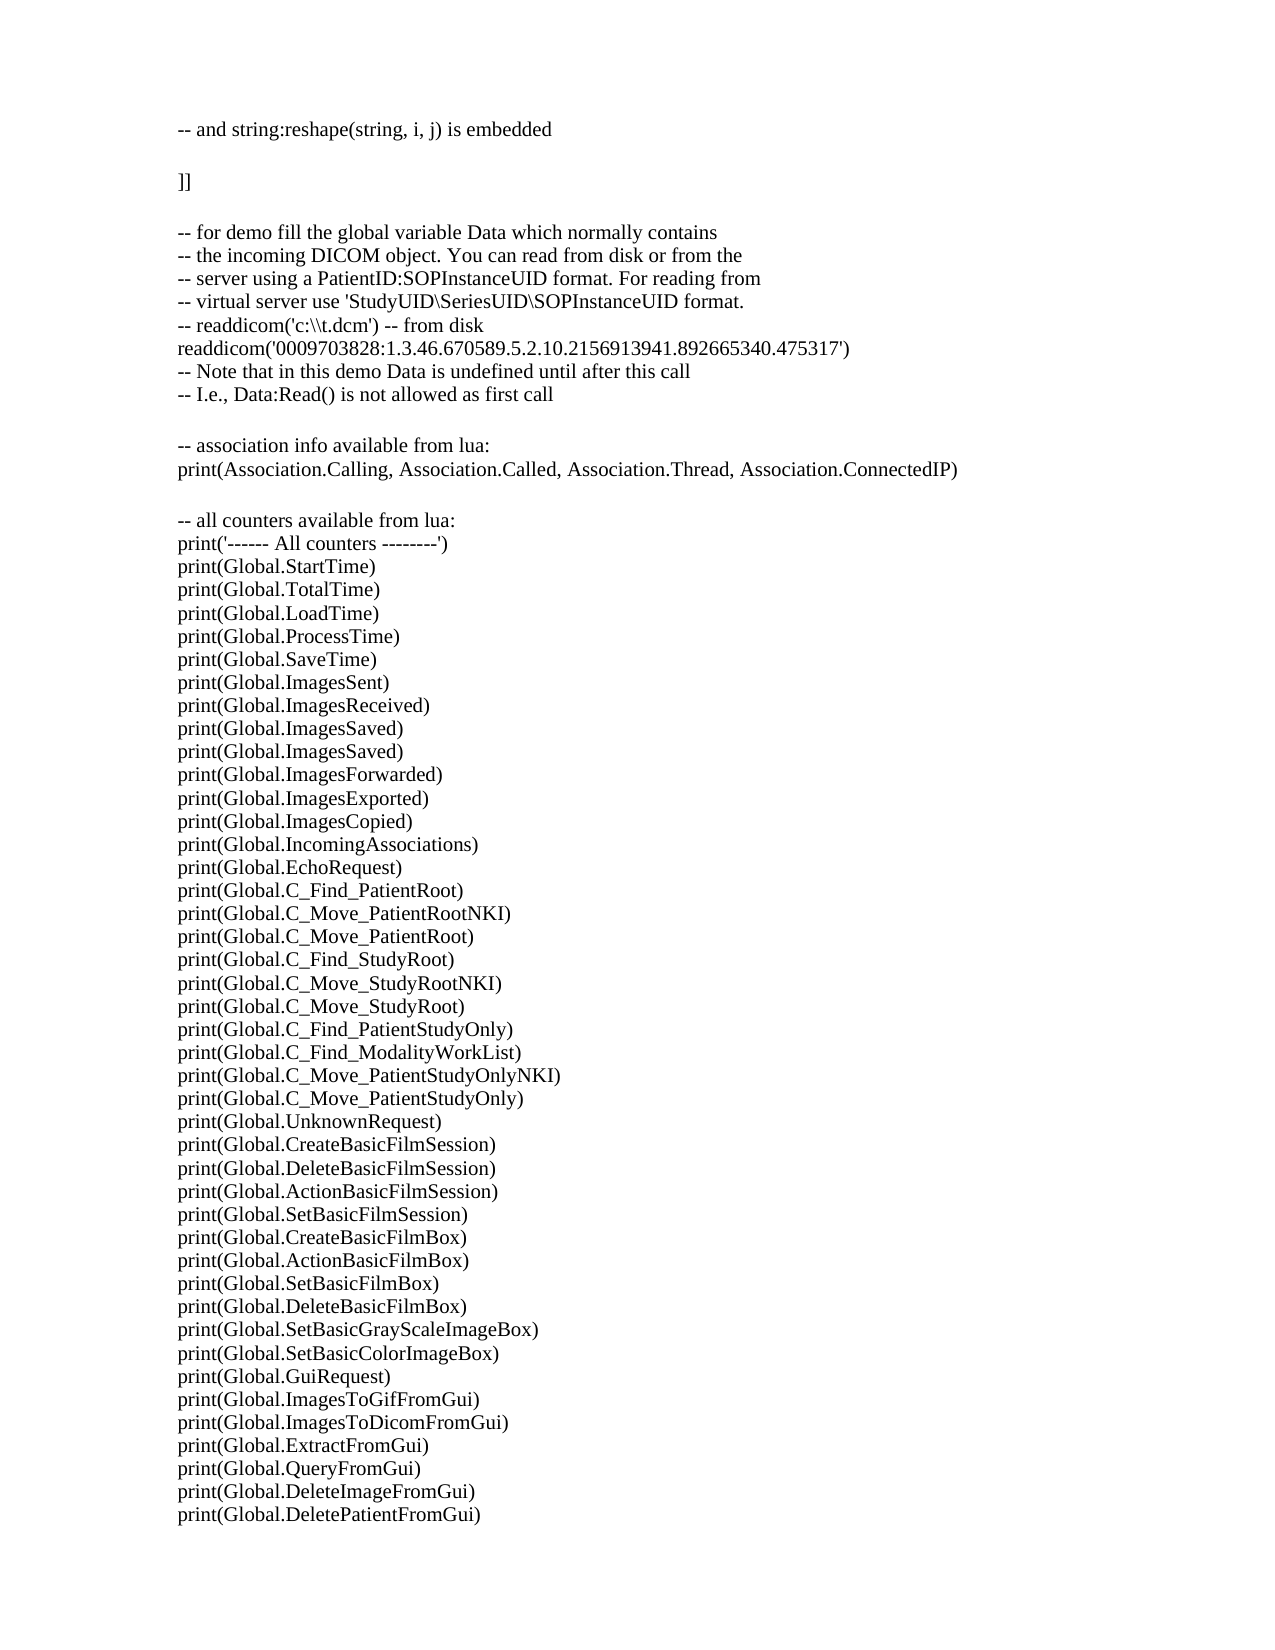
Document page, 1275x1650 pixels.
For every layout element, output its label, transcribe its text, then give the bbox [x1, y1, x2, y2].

list print(Global.UnknownRequest) [177, 1110, 1157, 1133]
list print(Global.SetBasicFilmBox) [177, 1272, 1157, 1295]
list print(Global.C_Move_PatientStudyOnlyNKI) [177, 1064, 1157, 1087]
list print(Global.C_Find_ModalityWorkList) [177, 1041, 1157, 1064]
list print(Global.C_Move_StudyRootNKI) [177, 971, 1157, 994]
list print(Global.SetBasicGrayScaleImageBox) [177, 1318, 1157, 1341]
list print('------ All counters --------') [177, 532, 1157, 555]
list print(Global.DeleteImageFromGui) [177, 1480, 1157, 1503]
list print(Global.ImagesForwarded) [177, 763, 1157, 786]
list -- association info available from lua: [177, 434, 1157, 457]
list -- I.e., Data:Read() is not allowed as first call [177, 383, 1157, 406]
list -- server using a PatientID:SOPInstanceUID format. For reading from [177, 267, 1157, 290]
list print(Global.QueryFromGui) [177, 1457, 1157, 1480]
list print(Global.CreateBasicFilmBox) [177, 1226, 1157, 1249]
list print(Global.CreateBasicFilmSession) [177, 1133, 1157, 1156]
list print(Global.C_Move_PatientStudyOnly) [177, 1087, 1157, 1110]
list print(Global.SaveTime) [177, 648, 1157, 671]
list print(Global.ActionBasicFilmBox) [177, 1249, 1157, 1272]
list print(Global.ImagesSent) [177, 671, 1157, 694]
list -- and string:reshape(string, i, j) is embedded [177, 118, 1157, 141]
list print(Global.ImagesCopied) [177, 809, 1157, 833]
list print(Global.IncomingAssociations) [177, 833, 1157, 856]
list print(Global.C_Find_PatientStudyOnly) [177, 1018, 1157, 1041]
list print(Global.ActionBasicFilmSession) [177, 1179, 1157, 1203]
list print(Global.StartTime) [177, 555, 1157, 578]
list -- virtual server use 'StudyUID\SeriesUID\SOPInstanceUID format. [177, 290, 1157, 313]
list readdicom('0009703828:1.3.46.670589.5.2.10.2156913941.892665340.475317') [177, 337, 1157, 360]
list print(Global.ImagesReceived) [177, 694, 1157, 717]
list print(Association.Calling, Association.Called, Association.Thread, Association.ConnectedIP) [177, 457, 1157, 481]
list ]] [177, 169, 1157, 193]
list print(Global.C_Move_PatientRootNKI) [177, 902, 1157, 925]
list print(Global.C_Move_StudyRoot) [177, 994, 1157, 1018]
list print(Global.SetBasicFilmSession) [177, 1203, 1157, 1226]
list print(Global.GuiRequest) [177, 1364, 1157, 1388]
list print(Global.ImagesToGifFromGui) [177, 1388, 1157, 1411]
list print(Global.TotalTime) [177, 578, 1157, 601]
list -- the incoming DICOM object. You can read from disk or from the [177, 244, 1157, 267]
list print(Global.ExtractFromGui) [177, 1434, 1157, 1457]
list print(Global.SetBasicColorImageBox) [177, 1341, 1157, 1364]
list print(Global.EchoRequest) [177, 856, 1157, 879]
list -- Note that in this demo Data is undefined until after this call [177, 360, 1157, 383]
list print(Global.LoadTime) [177, 601, 1157, 624]
list print(Global.ImagesSaved) [177, 740, 1157, 763]
list print(Global.ProcessTime) [177, 624, 1157, 648]
list print(Global.ImagesSaved) [177, 717, 1157, 740]
list print(Global.ImagesToDicomFromGui) [177, 1411, 1157, 1434]
list print(Global.C_Find_StudyRoot) [177, 948, 1157, 971]
list print(Global.DeleteBasicFilmBox) [177, 1295, 1157, 1318]
list -- all counters available from lua: [177, 509, 1157, 532]
list print(Global.DeletePatientFromGui) [177, 1503, 1157, 1526]
list print(Global.C_Move_PatientRoot) [177, 925, 1157, 948]
list print(Global.C_Find_PatientRoot) [177, 879, 1157, 902]
list print(Global.ImagesExported) [177, 786, 1157, 809]
list -- for demo fill the global variable Data which normally contains [177, 221, 1157, 244]
list -- readdicom('c:\\t.dcm') -- from disk [177, 313, 1157, 337]
list print(Global.DeleteBasicFilmSession) [177, 1156, 1157, 1179]
